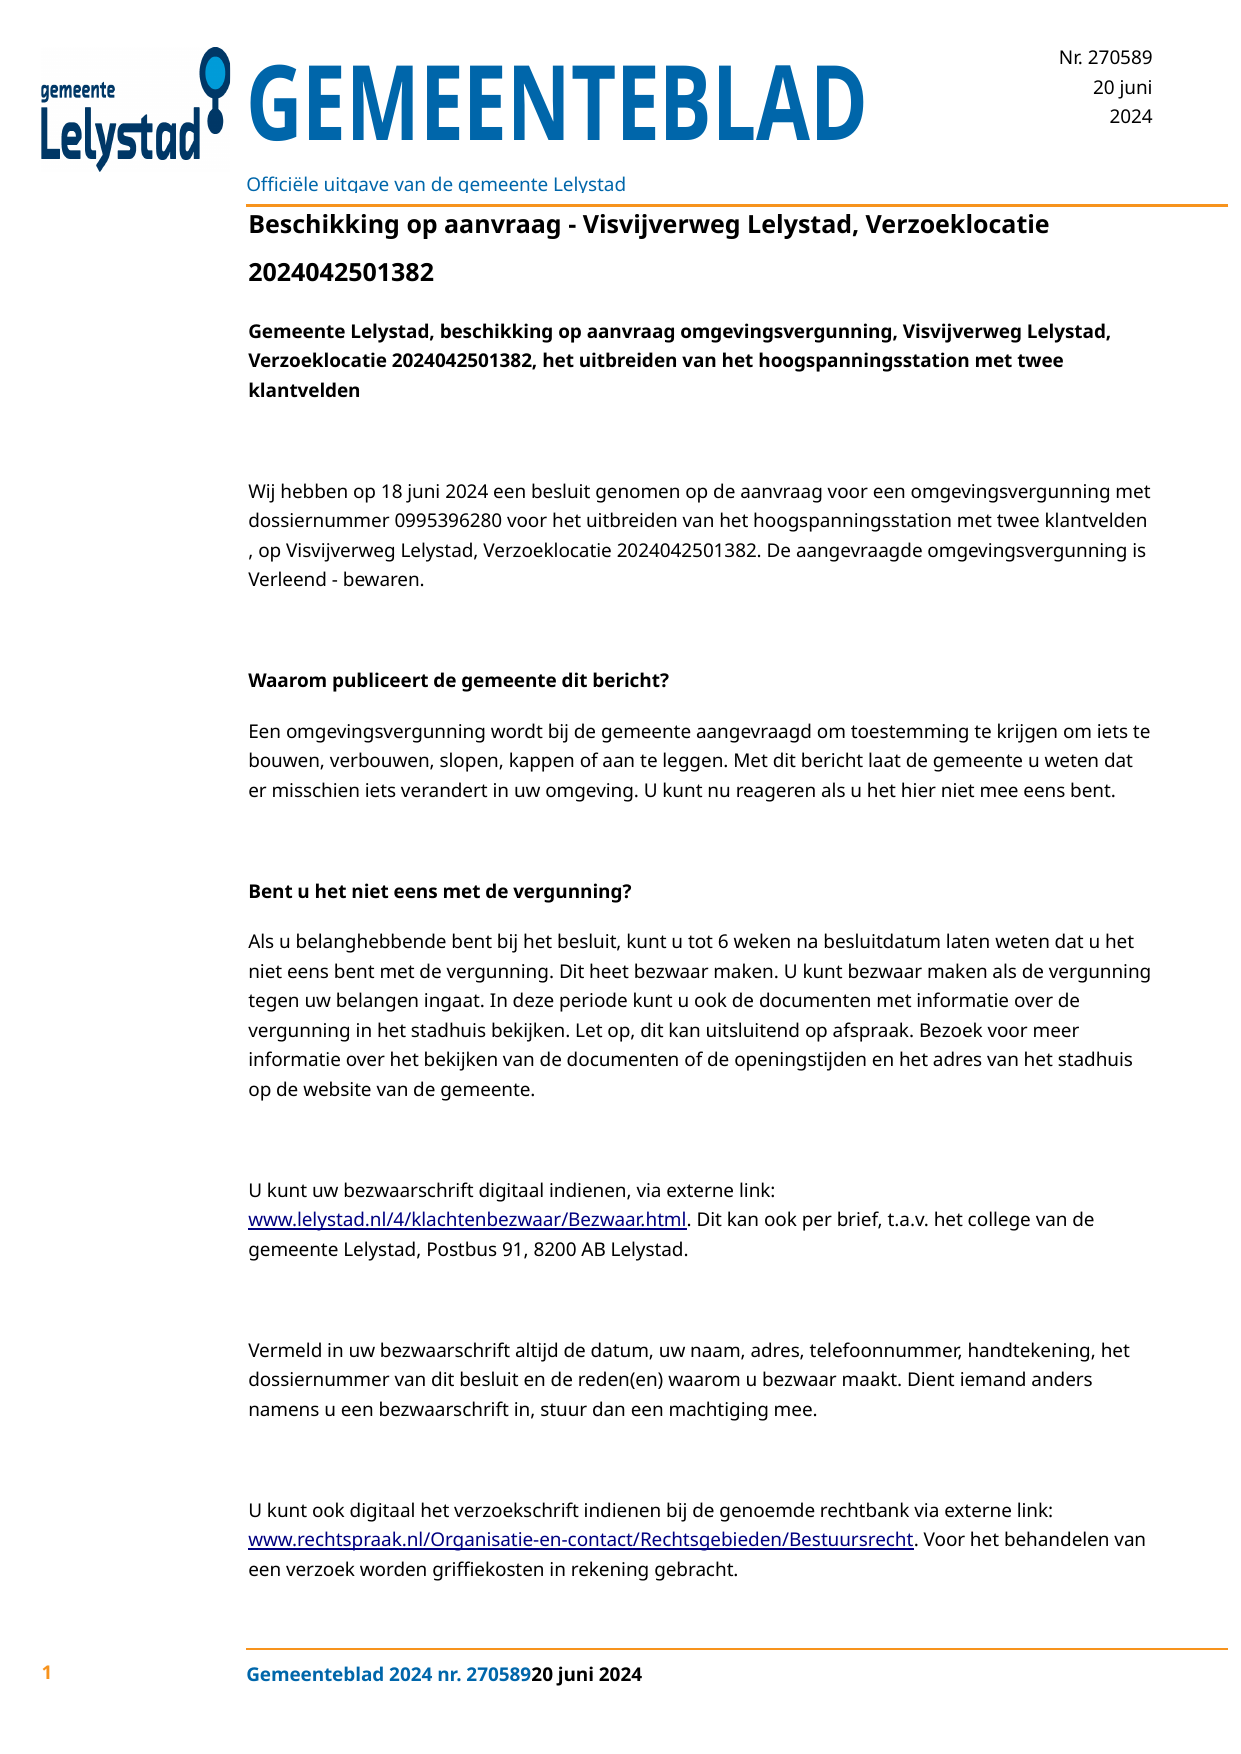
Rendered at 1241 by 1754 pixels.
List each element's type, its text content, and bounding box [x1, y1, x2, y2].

text Gemeente Lelystad, beschikking op aanvraag omgevingsvergunning, Visvijverweg Lelystad, Verzoeklocatie 2024042501382, het uitbreiden van het hoogspanningsstation met twee klantvelden [248, 318, 1152, 403]
text Vermeld in uw bezwaarschrift altijd de datum, uw naam, adres, telefoonnummer, handtekening, het dossiernummer van dit besluit en de reden(en) waarom u bezwaar maakt. Dient iemand anders namens u een bezwaarschrift in, stuur dan een machtiging mee. [248, 1337, 1152, 1422]
text U kunt uw bezwaarschrift digitaal indienen, via externe link: www.lelystad.nl/4/klachtenbezwaar/Bezwaar.html. Dit kan ook per brief, t.a.v. het college van de gemeente Lelystad, Postbus 91, 8200 AB Lelystad. [248, 1177, 1152, 1262]
text Bent u het niet eens met de vergunning? [248, 878, 1152, 904]
text Beschikking op aanvraag - Visvijverweg Lelystad, Verzoeklocatie 2024042501382 [248, 207, 1152, 288]
text Waarom publiceert de gemeente dit bericht? [248, 667, 1152, 693]
text Een omgevingsvergunning wordt bij de gemeente aangevraagd om toestemming te krijgen om iets te bouwen, verbouwen, slopen, kappen of aan te leggen. Met dit bericht laat de gemeente u weten dat er misschien iets verandert in uw omgeving. U kunt nu reageren als u het hier niet mee eens bent. [248, 718, 1152, 803]
text Als u belanghebbende bent bij het besluit, kunt u tot 6 weken na besluitdatum laten weten dat u het niet eens bent met de vergunning. Dit heet bezwaar maken. U kunt bezwaar maken als de vergunning tegen uw belangen ingaat. In deze periode kunt u ook de documenten met informatie over de vergunning in het stadhuis bekijken. Let op, dit kan uitsluitend op afspraak. Bezoek voor meer informatie over het bekijken van de documenten of de openingstijden en het adres van het stadhuis op de website van de gemeente. [248, 928, 1152, 1102]
text U kunt ook digitaal het verzoekschrift indienen bij de genoemde rechtbank via externe link: www.rechtspraak.nl/Organisatie-en-contact/Rechtsgebieden/Bestuursrecht. Voor het behandelen van een verzoek worden griffiekosten in rekening gebracht. [248, 1497, 1152, 1582]
picture [41, 47, 231, 172]
text Wij hebben op 18 juni 2024 een besluit genomen op de aanvraag voor een omgevingsvergunning met dossiernummer 0995396280 voor het uitbreiden van het hoogspanningsstation met twee klantvelden , op Visvijverweg Lelystad, Verzoeklocatie 2024042501382. De aangevraagde omgevingsvergunning is Verleend - bewaren. [248, 478, 1152, 592]
